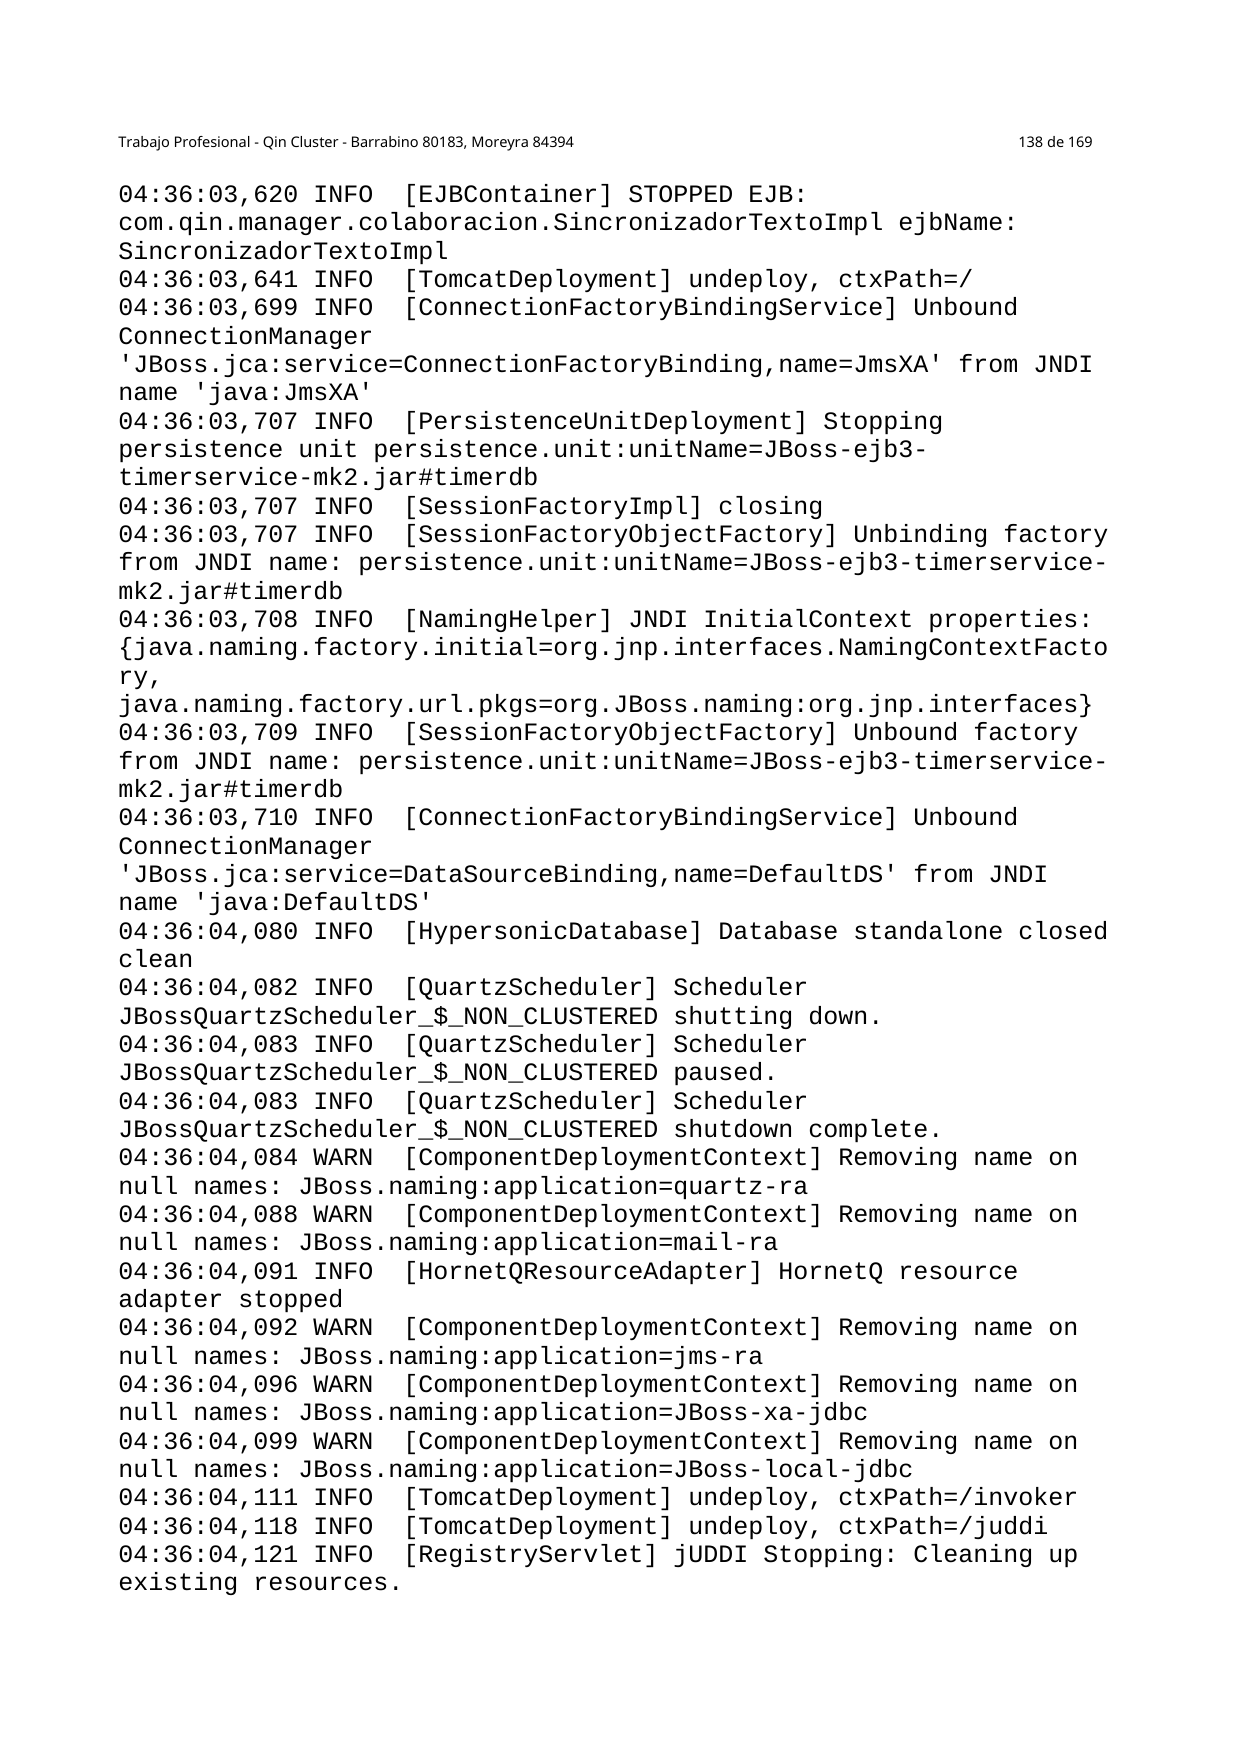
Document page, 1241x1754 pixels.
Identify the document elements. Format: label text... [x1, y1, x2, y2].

text 04:36:03,707 INFO [PersistenceUnitDeployment] Stopping persistence unit persistence.unit:unitName=JBoss-ejb3-timerservice-mk2.jar#timerdb [118, 408, 1122, 493]
text 04:36:03,620 INFO [EJBContainer] STOPPED EJB: com.qin.manager.colaboracion.SincronizadorTextoImpl ejbName: SincronizadorTextoImpl [118, 182, 1122, 267]
text 04:36:04,080 INFO [HypersonicDatabase] Database standalone closed clean [118, 918, 1122, 975]
text 04:36:04,096 WARN [ComponentDeploymentContext] Removing name on null names: JBoss.naming:application=JBoss-xa-jdbc [118, 1372, 1122, 1428]
text 04:36:04,083 INFO [QuartzScheduler] Scheduler JBossQuartzScheduler_$_NON_CLUSTERED paused. [118, 1032, 1122, 1088]
text 04:36:03,708 INFO [NamingHelper] JNDI InitialContext properties:{java.naming.factory.initial=org.jnp.interfaces.NamingContextFactory, java.naming.factory.url.pkgs=org.JBoss.naming:org.jnp.interfaces} [118, 607, 1122, 720]
text 04:36:03,707 INFO [SessionFactoryObjectFactory] Unbinding factory from JNDI name: persistence.unit:unitName=JBoss-ejb3-timerservice-mk2.jar#timerdb [118, 522, 1122, 607]
text 04:36:03,707 INFO [SessionFactoryImpl] closing [118, 493, 1122, 522]
text 04:36:04,092 WARN [ComponentDeploymentContext] Removing name on null names: JBoss.naming:application=jms-ra [118, 1315, 1122, 1372]
text 04:36:04,084 WARN [ComponentDeploymentContext] Removing name on null names: JBoss.naming:application=quartz-ra [118, 1145, 1122, 1202]
text 04:36:04,091 INFO [HornetQResourceAdapter] HornetQ resource adapter stopped [118, 1258, 1122, 1315]
text 04:36:04,088 WARN [ComponentDeploymentContext] Removing name on null names: JBoss.naming:application=mail-ra [118, 1202, 1122, 1258]
text 04:36:04,099 WARN [ComponentDeploymentContext] Removing name on null names: JBoss.naming:application=JBoss-local-jdbc [118, 1428, 1122, 1485]
text 04:36:04,082 INFO [QuartzScheduler] Scheduler JBossQuartzScheduler_$_NON_CLUSTERED shutting down. [118, 975, 1122, 1032]
text 04:36:03,710 INFO [ConnectionFactoryBindingService] Unbound ConnectionManager 'JBoss.jca:service=DataSourceBinding,name=DefaultDS' from JNDI name 'java:DefaultDS' [118, 805, 1122, 918]
text 04:36:04,118 INFO [TomcatDeployment] undeploy, ctxPath=/juddi [118, 1513, 1122, 1542]
text 04:36:03,699 INFO [ConnectionFactoryBindingService] Unbound ConnectionManager 'JBoss.jca:service=ConnectionFactoryBinding,name=JmsXA' from JNDI name 'java:JmsXA' [118, 295, 1122, 408]
text 04:36:04,083 INFO [QuartzScheduler] Scheduler JBossQuartzScheduler_$_NON_CLUSTERED shutdown complete. [118, 1088, 1122, 1145]
text 04:36:03,641 INFO [TomcatDeployment] undeploy, ctxPath=/ [118, 267, 1122, 295]
text 04:36:03,709 INFO [SessionFactoryObjectFactory] Unbound factory from JNDI name: persistence.unit:unitName=JBoss-ejb3-timerservice-mk2.jar#timerdb [118, 720, 1122, 805]
text 04:36:04,111 INFO [TomcatDeployment] undeploy, ctxPath=/invoker [118, 1485, 1122, 1513]
text 04:36:04,121 INFO [RegistryServlet] jUDDI Stopping: Cleaning up existing resources. [118, 1542, 1122, 1598]
